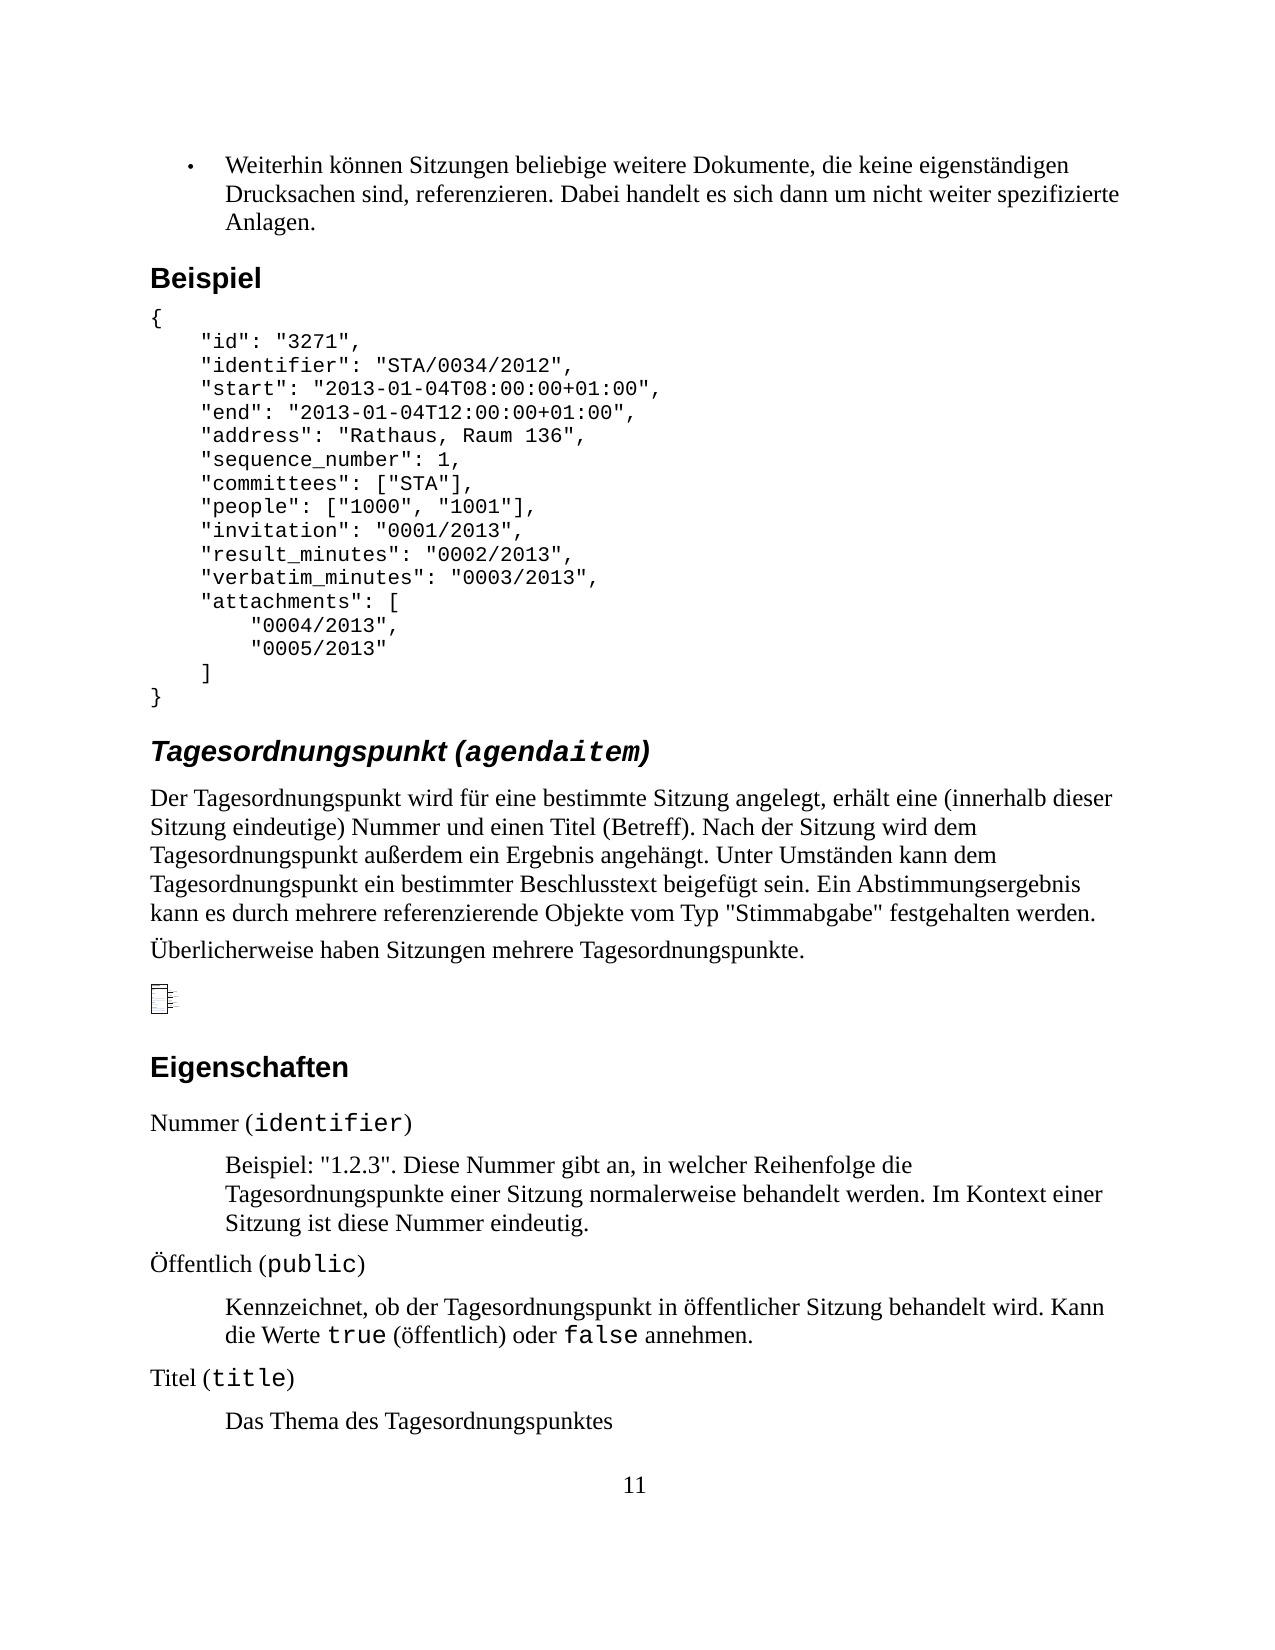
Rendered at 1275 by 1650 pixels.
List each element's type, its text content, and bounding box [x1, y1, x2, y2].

subtitle Tagesordnungspunkt (agendaitem) [150, 734, 1125, 770]
subtitle Beispiel [150, 261, 1125, 295]
text "attachments": [ [150, 591, 1125, 615]
text Titel (title) [150, 1363, 1125, 1394]
text "0004/2013", [150, 615, 1125, 638]
list Weiterhin können Sitzungen beliebige weitere Dokumente, die keine eigenständigen Drucksachen sind, referenzieren. Dabei handelt es sich dann um nicht weiter spezifizierte Anlagen. [187, 150, 1125, 236]
text "committees": ["STA"], [150, 473, 1125, 496]
text "address": "Rathaus, Raum 136", [150, 426, 1125, 449]
text "people": ["1000", "1001"], [150, 496, 1125, 520]
subtitle Eigenschaften [150, 1050, 1125, 1083]
text Überlicherweise haben Sitzungen mehrere Tagesordnungspunkte. [150, 936, 1125, 964]
text "end": "2013-01-04T12:00:00+01:00", [150, 402, 1125, 426]
text "verbatim_minutes": "0003/2013", [150, 567, 1125, 591]
text Öffentlich (public) [150, 1249, 1125, 1279]
text Beispiel: "1.2.3". Diese Nummer gibt an, in welcher Reihenfolge die Tagesordnungspunkte einer Sitzung normalerweise behandelt werden. Im Kontext einer Sitzung ist diese Nummer eindeutig. [225, 1151, 1125, 1237]
text { [150, 307, 1125, 331]
text Kennzeichnet, ob der Tagesordnungspunkt in öffentlicher Sitzung behandelt wird. Kann die Werte true (öffentlich) oder false annehmen. [225, 1292, 1125, 1351]
text "invitation": "0001/2013", [150, 520, 1125, 544]
text Der Tagesordnungspunkt wird für eine bestimmte Sitzung angelegt, erhält eine (innerhalb dieser Sitzung eindeutige) Nummer und einen Titel (Betreff). Nach der Sitzung wird dem Tagesordnungspunkt außerdem ein Ergebnis angehängt. Unter Umständen kann dem Tagesordnungspunkt ein bestimmter Beschlusstext beigefügt sein. Ein Abstimmungsergebnis kann es durch mehrere referenzierende Objekte vom Typ "Stimmabgabe" festgehalten werden. [150, 783, 1125, 927]
text "identifier": "STA/0034/2012", [150, 354, 1125, 378]
text "result_minutes": "0002/2013", [150, 544, 1125, 567]
text Das Thema des Tagesordnungspunktes [225, 1406, 1125, 1435]
text } [150, 686, 1125, 709]
text "id": "3271", [150, 331, 1125, 354]
text Nummer (identifier) [150, 1108, 1125, 1138]
text "0005/2013" [150, 638, 1125, 662]
text "sequence_number": 1, [150, 449, 1125, 473]
text "start": "2013-01-04T08:00:00+01:00", [150, 378, 1125, 402]
text ] [150, 662, 1125, 686]
